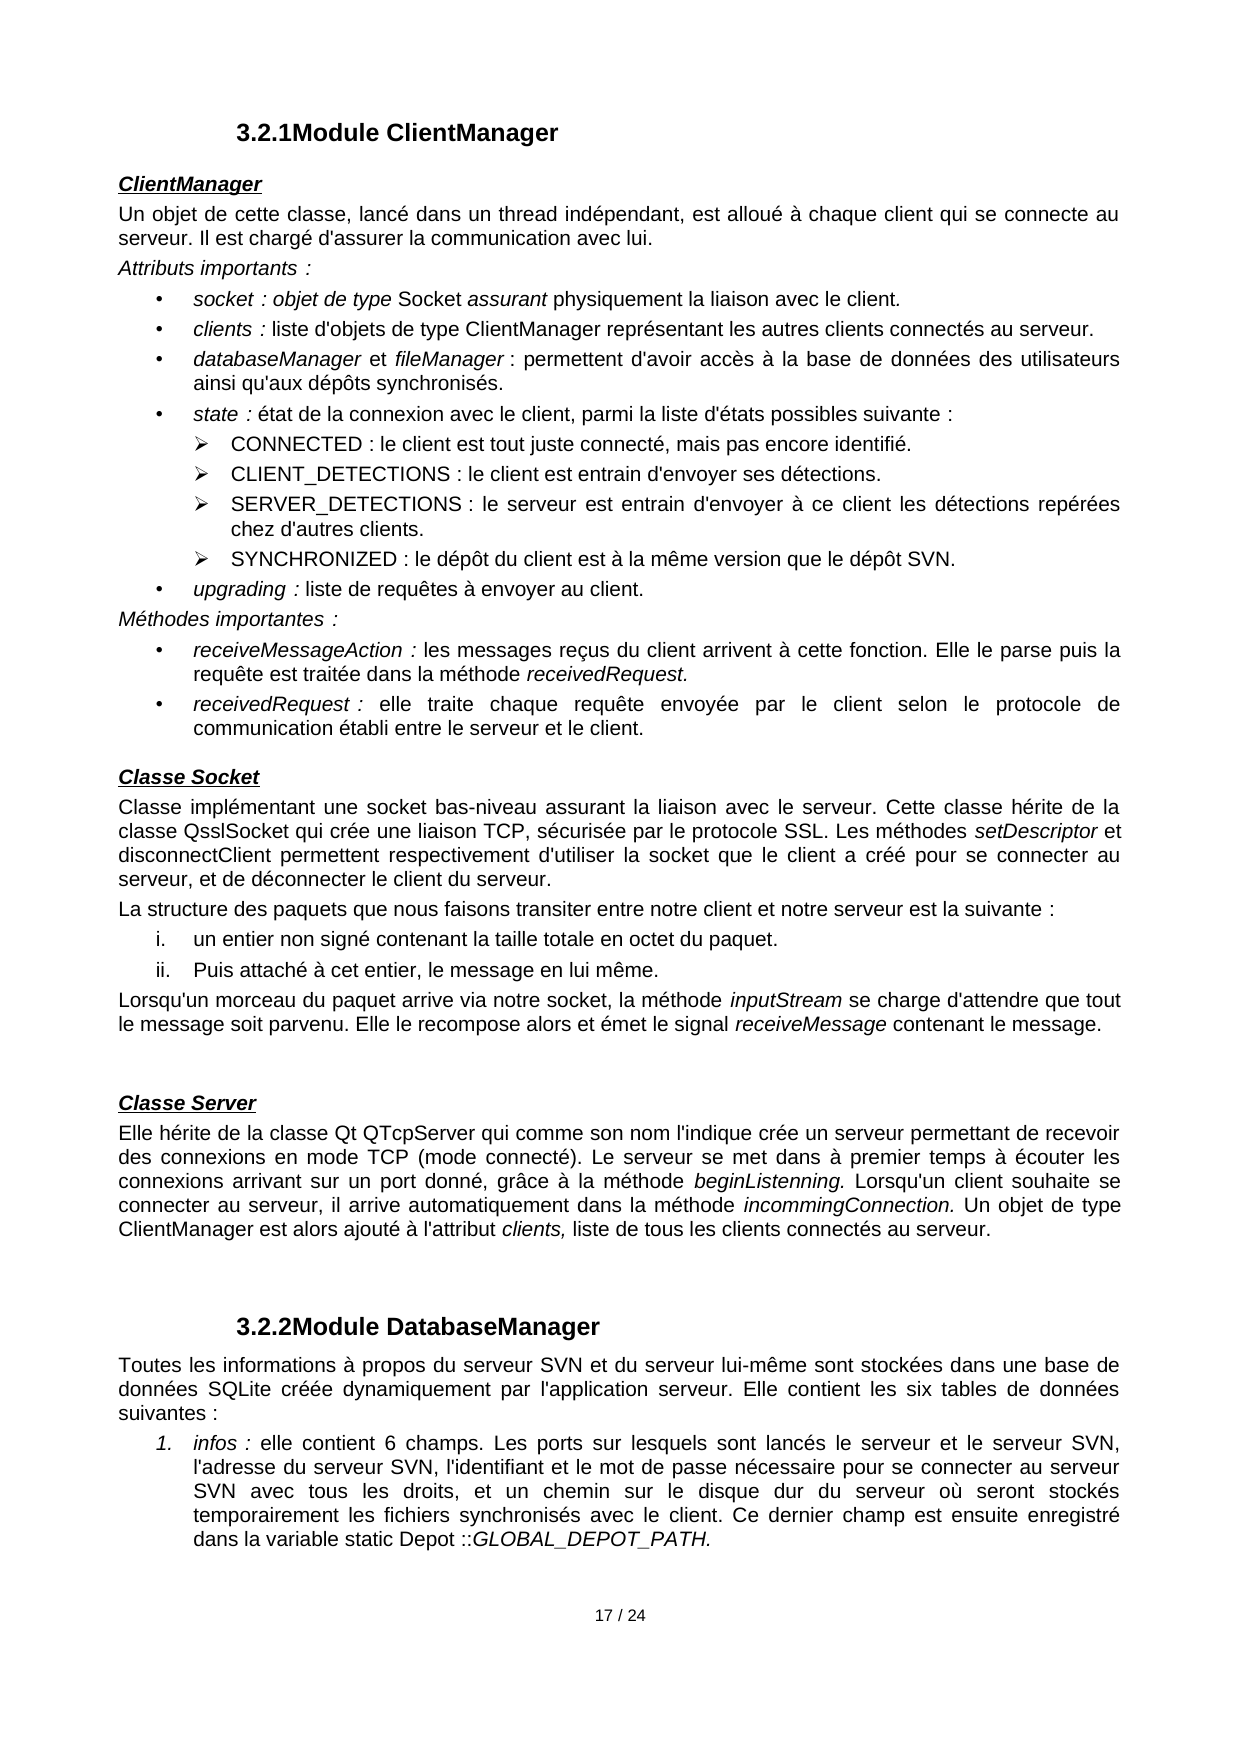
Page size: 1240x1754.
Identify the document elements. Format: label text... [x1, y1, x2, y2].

list CONNECTED : le client est tout juste connecté, mais pas encore identifié. [193, 432, 1121, 456]
list socket : objet de type Socket assurant physiquement la liaison avec le client. [156, 286, 1121, 311]
text Un objet de cette classe, lancé dans un thread indépendant, est alloué à chaque client qui se connecte au serveur. Il est chargé d'assurer la communication avec lui. [118, 202, 1121, 250]
list un entier non signé contenant la taille totale en octet du paquet. [156, 927, 1121, 951]
list receiveMessageAction : les messages reçus du client arrivent à cette fonction. Elle le parse puis la requête est traitée dans la méthode receivedRequest. [156, 637, 1121, 685]
list databaseManager et fileManager : permettent d'avoir accès à la base de données des utilisateurs ainsi qu'aux dépôts synchronisés. [156, 347, 1121, 395]
list receivedRequest : elle traite chaque requête envoyée par le client selon le protocole de communication établi entre le serveur et le client. [156, 692, 1121, 740]
subtitle Classe Server [118, 1091, 1121, 1115]
list clients : liste d'objets de type ClientManager représentant les autres clients connectés au serveur. [156, 317, 1121, 341]
text La structure des paquets que nous faisons transiter entre notre client et notre serveur est la suivante : [118, 897, 1121, 921]
text Lorsqu'un morceau du paquet arrive via notre socket, la méthode inputStream se charge d'attendre que tout le message soit parvenu. Elle le recompose alors et émet le signal receiveMessage contenant le message. [118, 988, 1121, 1036]
list upgrading : liste de requêtes à envoyer au client. [156, 577, 1121, 601]
list infos : elle contient 6 champs. Les ports sur lesquels sont lancés le serveur et le serveur SVN, l'adresse du serveur SVN, l'identifiant et le mot de passe nécessaire pour se connecter au serveur SVN avec tous les droits, et un chemin sur le disque dur du serveur où seront stockés temporairement les fichiers synchronisés avec le client. Ce dernier champ est ensuite enregistré dans la variable static Depot ::GLOBAL_DEPOT_PATH. [156, 1431, 1121, 1551]
list state : état de la connexion avec le client, parmi la liste d'états possibles suivante : [156, 401, 1121, 425]
text Attributs importants : [118, 256, 1121, 280]
list Puis attaché à cet entier, le message en lui même. [156, 957, 1121, 981]
text Méthodes importantes : [118, 607, 1121, 631]
text Elle hérite de la classe Qt QTcpServer qui comme son nom l'indique crée un serveur permettant de recevoir des connexions en mode TCP (mode connecté). Le serveur se met dans à premier temps à écouter les connexions arrivant sur un port donné, grâce à la méthode beginListenning. Lorsqu'un client souhaite se connecter au serveur, il arrive automatiquement dans la méthode incommingConnection. Un objet de type ClientManager est alors ajouté à l'attribut clients, liste de tous les clients connectés au serveur. [118, 1121, 1121, 1241]
list SERVER_DETECTIONS : le serveur est entrain d'envoyer à ce client les détections repérées chez d'autres clients. [193, 492, 1121, 540]
list CLIENT_DETECTIONS : le client est entrain d'envoyer ses détections. [193, 462, 1121, 486]
subtitle Module ClientManager [236, 118, 1121, 147]
subtitle Classe Socket [118, 765, 1121, 789]
text Toutes les informations à propos du serveur SVN et du serveur lui-même sont stockées dans une base de données SQLite créée dynamiquement par l'application serveur. Elle contient les six tables de données suivantes : [118, 1353, 1121, 1425]
text Classe implémentant une socket bas-niveau assurant la liaison avec le serveur. Cette classe hérite de la classe QsslSocket qui crée une liaison TCP, sécurisée par le protocole SSL. Les méthodes setDescriptor et disconnectClient permettent respectivement d'utiliser la socket que le client a créé pour se connecter au serveur, et de déconnecter le client du serveur. [118, 795, 1121, 891]
subtitle ClientManager [118, 172, 1121, 196]
list SYNCHRONIZED : le dépôt du client est à la même version que le dépôt SVN. [193, 547, 1121, 571]
subtitle Module DatabaseManager [236, 1312, 1121, 1341]
